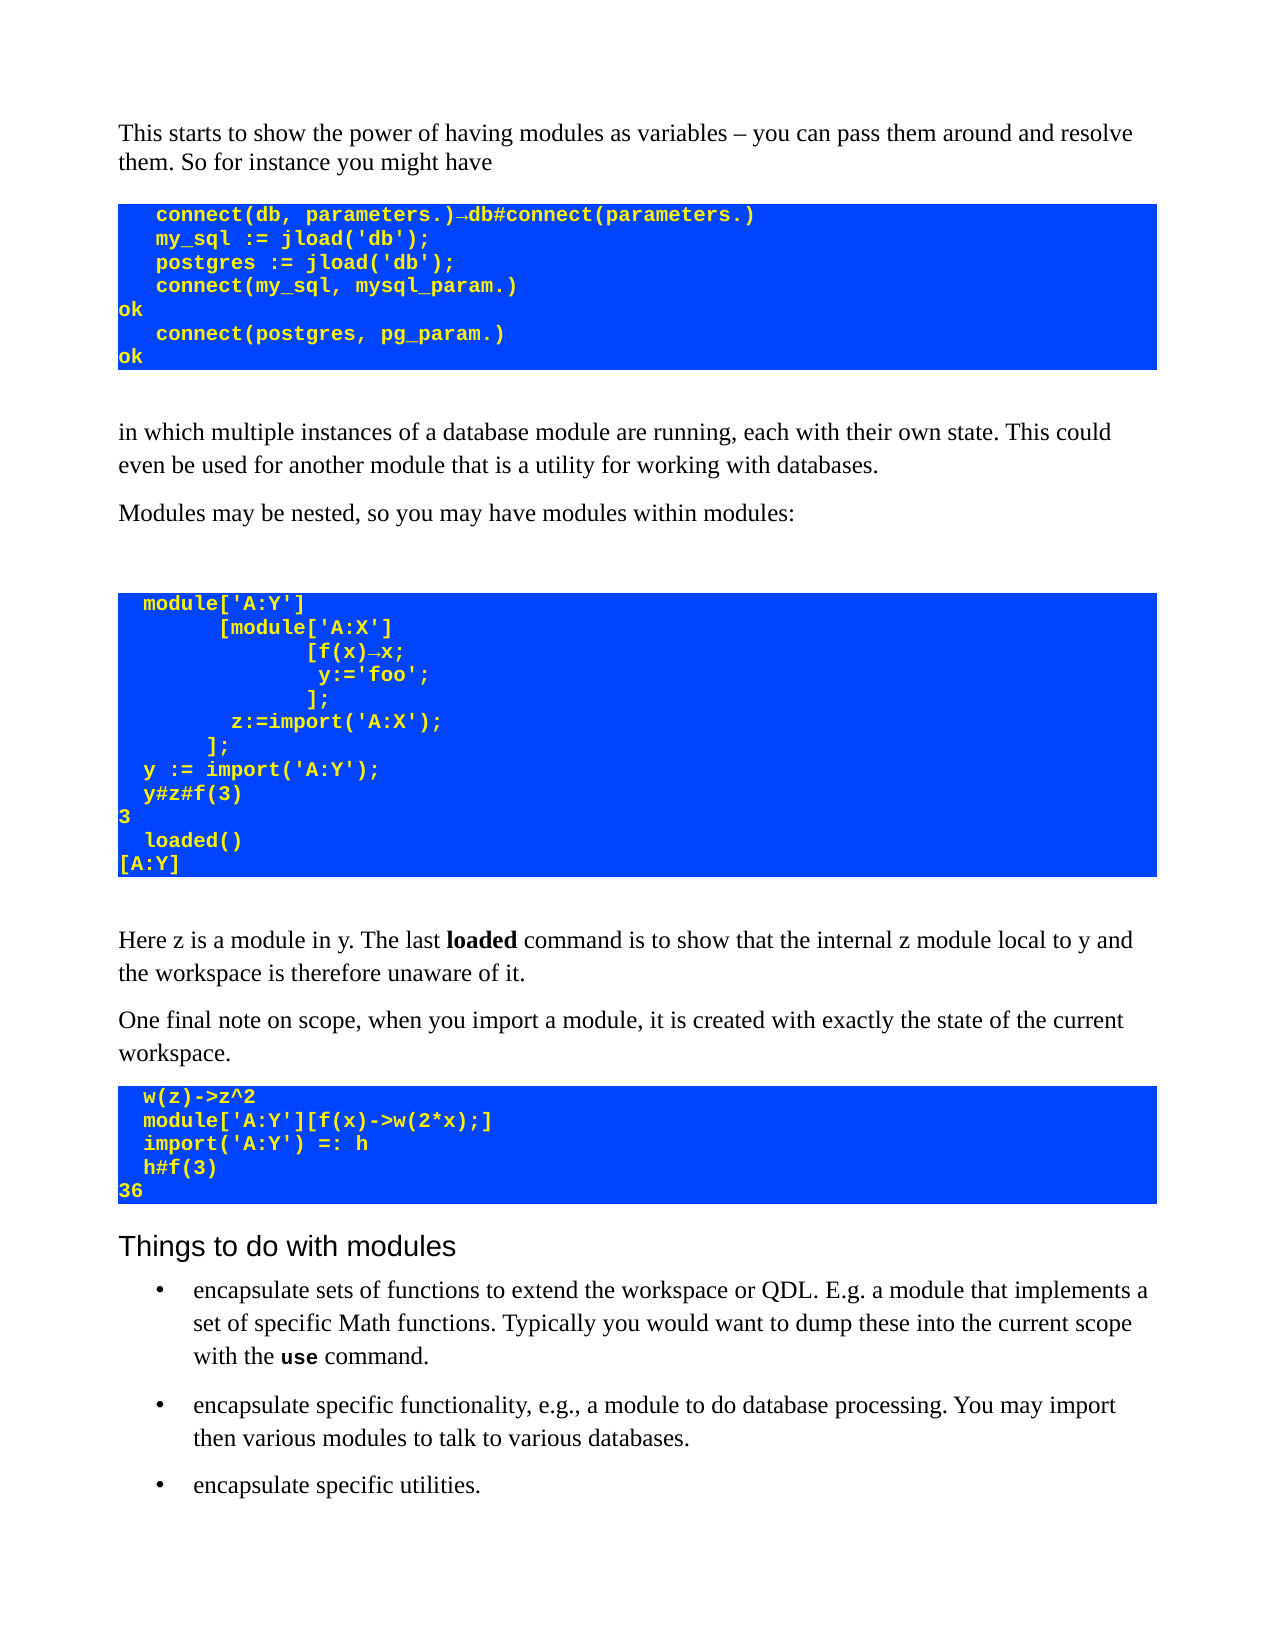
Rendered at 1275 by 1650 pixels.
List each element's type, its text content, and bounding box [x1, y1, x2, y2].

text connect(my_sql, mysql_param.) [118, 275, 1157, 299]
text y:='foo'; [118, 664, 1157, 688]
text import('A:Y') =: h [118, 1133, 1157, 1157]
text w(z)->z^2 [118, 1086, 1157, 1109]
text [module['A:X'] [118, 617, 1157, 641]
text ]; [118, 688, 1157, 712]
list encapsulate specific utilities. [156, 1470, 1157, 1499]
text y := import('A:Y'); [118, 759, 1157, 782]
text y#z#f(3) [118, 782, 1157, 806]
text 3 [118, 806, 1157, 830]
subtitle Things to do with modules [118, 1229, 1157, 1263]
text connect(db, parameters.)→db#connect(parameters.) [118, 204, 1157, 228]
list encapsulate specific functionality, e.g., a module to do database processing. You may import then various modules to talk to various databases. [156, 1390, 1157, 1452]
text z:=import('A:X'); [118, 712, 1157, 735]
text ]; [118, 735, 1157, 759]
text module['A:Y'] [118, 593, 1157, 617]
text One final note on scope, when you import a module, it is created with exactly the state of the current workspace. [118, 1005, 1157, 1067]
text Here z is a module in y. The last loaded command is to show that the internal z module local to y and the workspace is therefore unaware of it. [118, 925, 1157, 986]
text my_sql := jload('db'); [118, 228, 1157, 252]
text 36 [118, 1181, 1157, 1204]
text in which multiple instances of a database module are running, each with their own state. This could even be used for another module that is a utility for working with databases. [118, 417, 1157, 479]
text This starts to show the power of having modules as variables – you can pass them around and resolve them. So for instance you might have [118, 118, 1157, 176]
text module['A:Y'][f(x)->w(2*x);] [118, 1109, 1157, 1133]
list encapsulate sets of functions to extend the workspace or QDL. E.g. a module that implements a set of specific Math functions. Typically you would want to dump these into the current scope with the use command. [156, 1275, 1157, 1371]
text connect(postgres, pg_param.) [118, 323, 1157, 346]
text ok [118, 299, 1157, 323]
text postgres := jload('db'); [118, 252, 1157, 275]
text loaded() [118, 830, 1157, 853]
text Modules may be nested, so you may have modules within modules: [118, 498, 1157, 527]
text ok [118, 346, 1157, 370]
text [A:Y] [118, 853, 1157, 877]
text h#f(3) [118, 1157, 1157, 1181]
text [f(x)→x; [118, 641, 1157, 664]
